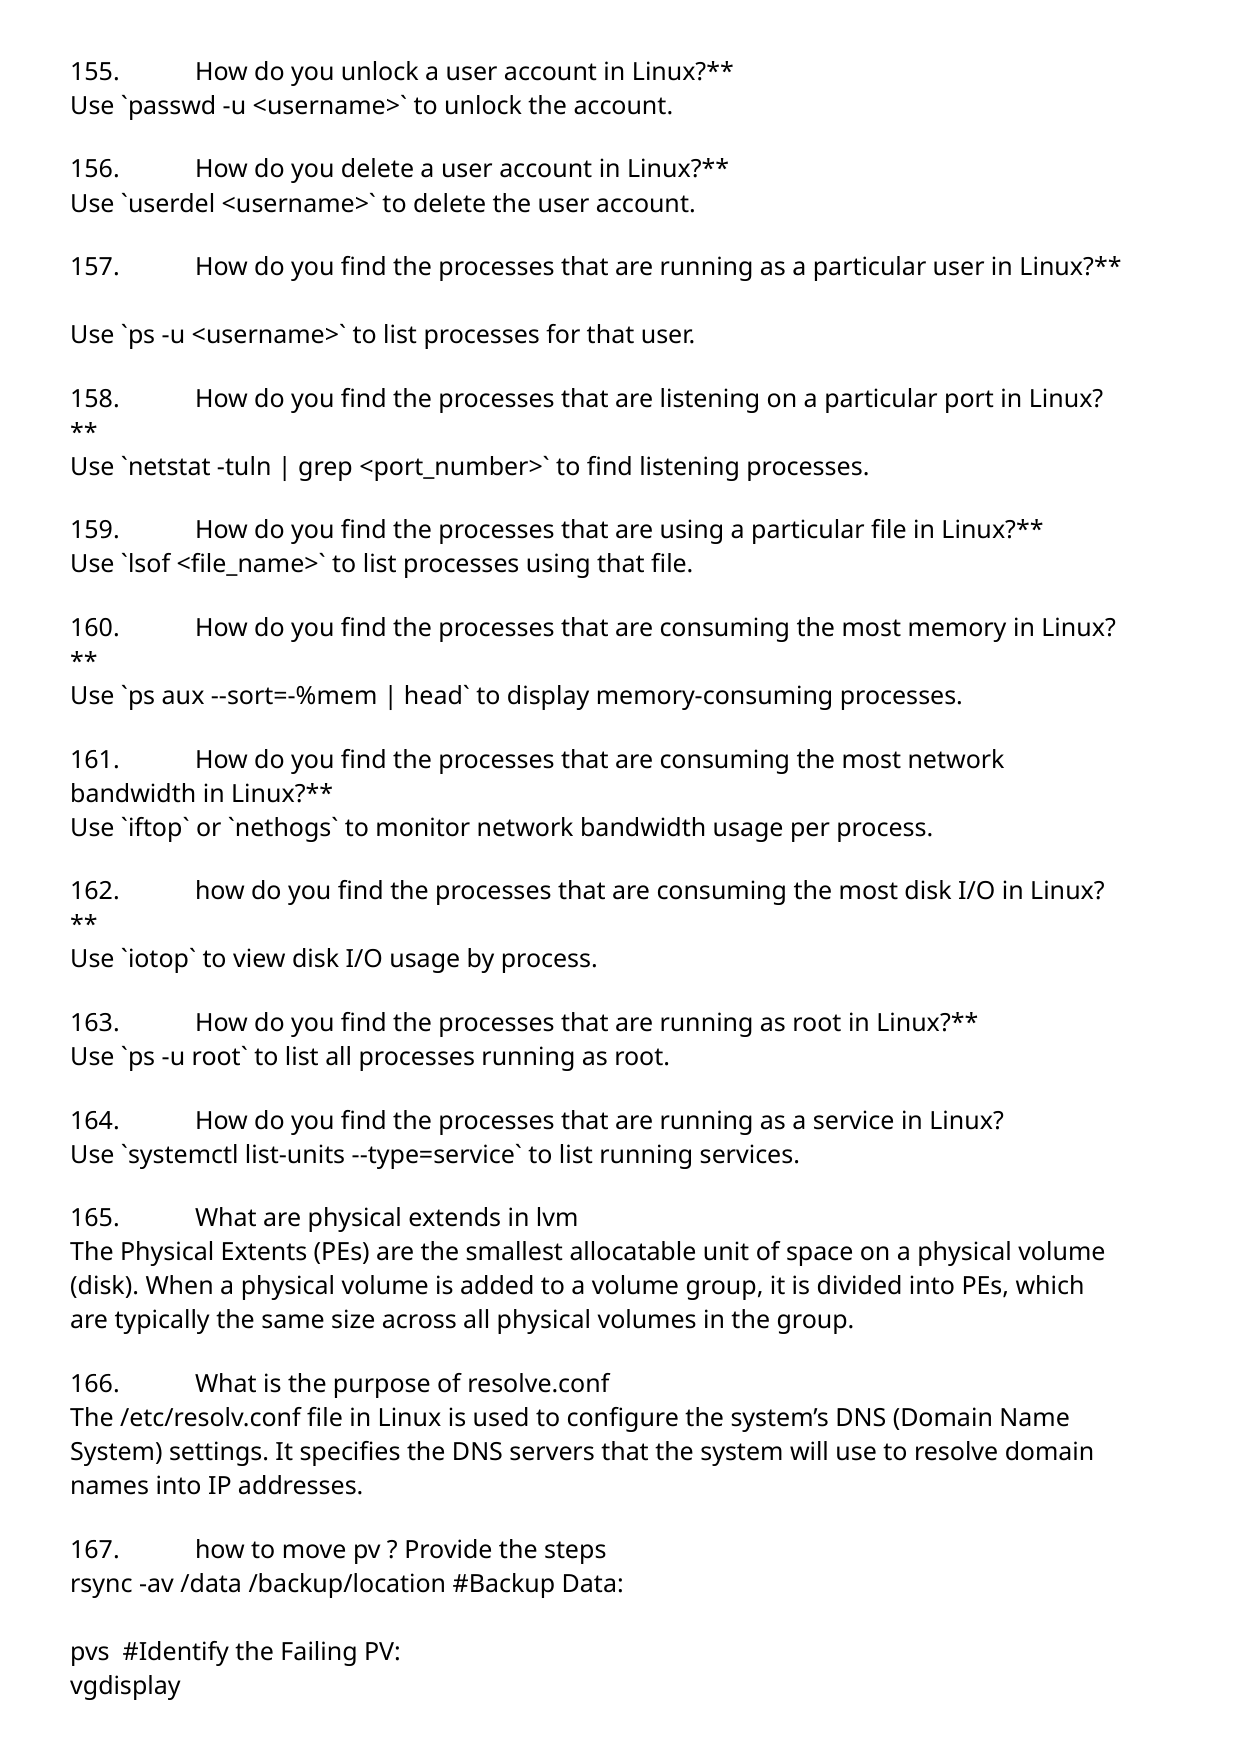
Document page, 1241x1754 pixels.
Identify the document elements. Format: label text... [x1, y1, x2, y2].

list how do you find the processes that are consuming the most disk I/O in Linux?** Use `iotop` to view disk I/O usage by process. [70, 873, 1129, 975]
list What are physical extends in lvm The Physical Extents (PEs) are the smallest allocatable unit of space on a physical volume (disk). When a physical volume is added to a volume group, it is divided into PEs, which are typically the same size across all physical volumes in the group. [70, 1200, 1129, 1336]
list How do you find the processes that are running as a service in Linux? Use `systemctl list-units --type=service` to list running services. [70, 1102, 1129, 1170]
list How do you find the processes that are consuming the most network bandwidth in Linux?** Use `iftop` or `nethogs` to monitor network bandwidth usage per process. [70, 741, 1129, 843]
list How do you find the processes that are running as root in Linux?** Use `ps -u root` to list all processes running as root. [70, 1005, 1129, 1073]
list What is the purpose of resolve.conf The /etc/resolv.conf file in Linux is used to configure the system’s DNS (Domain Name System) settings. It specifies the DNS servers that the system will use to resolve domain names into IP addresses. [70, 1366, 1129, 1502]
list How do you find the processes that are using a particular file in Linux?** Use `lsof <file_name>` to list processes using that file. [70, 512, 1129, 580]
list How do you find the processes that are listening on a particular port in Linux?** Use `netstat -tuln | grep <port_number>` to find listening processes. [70, 380, 1129, 483]
list how to move pv ? Provide the steps rsync -av /data /backup/location #Backup Data: pvs #Identify the Failing PV: vgdisplay [70, 1531, 1129, 1702]
list How do you find the processes that are running as a particular user in Linux?** Use `ps -u <username>` to list processes for that user. [70, 249, 1129, 351]
list How do you unlock a user account in Linux?** Use `passwd -u <username>` to unlock the account. [70, 53, 1129, 122]
list How do you delete a user account in Linux?** Use `userdel <username>` to delete the user account. [70, 151, 1129, 219]
list How do you find the processes that are consuming the most memory in Linux?** Use `ps aux --sort=-%mem | head` to display memory-consuming processes. [70, 610, 1129, 712]
